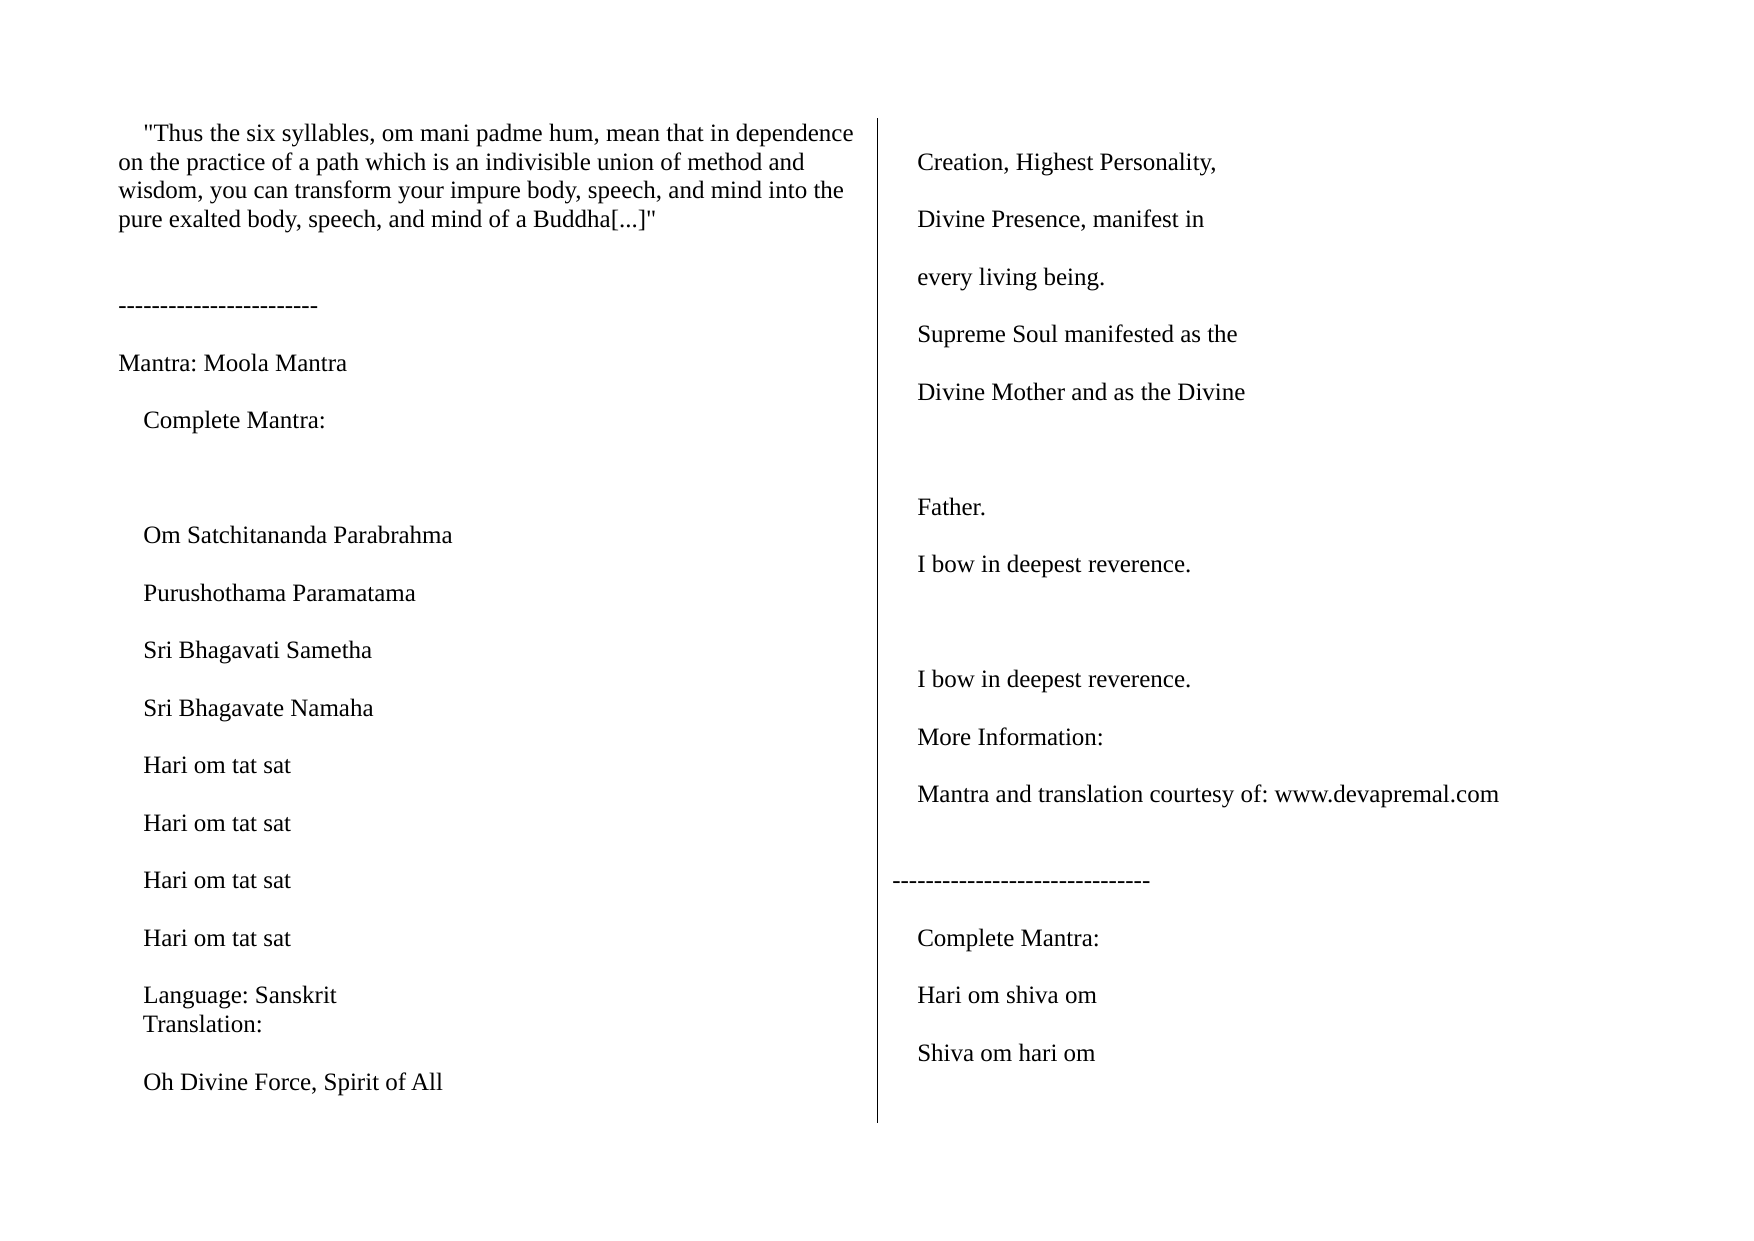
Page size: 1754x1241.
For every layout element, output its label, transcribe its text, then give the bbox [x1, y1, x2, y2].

text More Information: [892, 722, 1636, 751]
text Translation: [118, 1009, 862, 1038]
text Hari om shiva om [892, 981, 1636, 1009]
text Mantra: Moola Mantra [118, 348, 862, 377]
text Language: Sanskrit [118, 981, 862, 1009]
text Sri Bhagavati Sametha [118, 636, 862, 664]
text I bow in deepest reverence. [892, 664, 1636, 693]
text Shiva om hari om [892, 1038, 1636, 1067]
text Hari om tat sat [118, 751, 862, 779]
text Divine Presence, manifest in [892, 204, 1636, 233]
text Hari om tat sat [118, 866, 862, 894]
text Complete Mantra: [892, 923, 1636, 952]
text Complete Mantra: [118, 406, 862, 434]
text Purushothama Paramatama [118, 578, 862, 607]
text "Thus the six syllables, om mani padme hum, mean that in dependence on the practice of a path which is an indivisible union of method and wisdom, you can transform your impure body, speech, and mind into the pure exalted body, speech, and mind of a Buddha[...]" [118, 118, 862, 233]
text ------------------------ [118, 291, 862, 319]
text Hari om tat sat [118, 808, 862, 837]
text Hari om tat sat [118, 923, 862, 952]
text I bow in deepest reverence. [892, 549, 1636, 578]
text Sri Bhagavate Namaha [118, 693, 862, 722]
text every living being. [892, 262, 1636, 291]
text Om Satchitananda Parabrahma [118, 521, 862, 549]
text Oh Divine Force, Spirit of All [118, 1067, 862, 1096]
text Divine Mother and as the Divine [892, 377, 1636, 406]
text ------------------------------- [892, 866, 1636, 894]
text Supreme Soul manifested as the [892, 319, 1636, 348]
text Mantra and translation courtesy of: www.devapremal.com [892, 779, 1636, 808]
text Creation, Highest Personality, [892, 147, 1636, 176]
text Father. [892, 492, 1636, 521]
